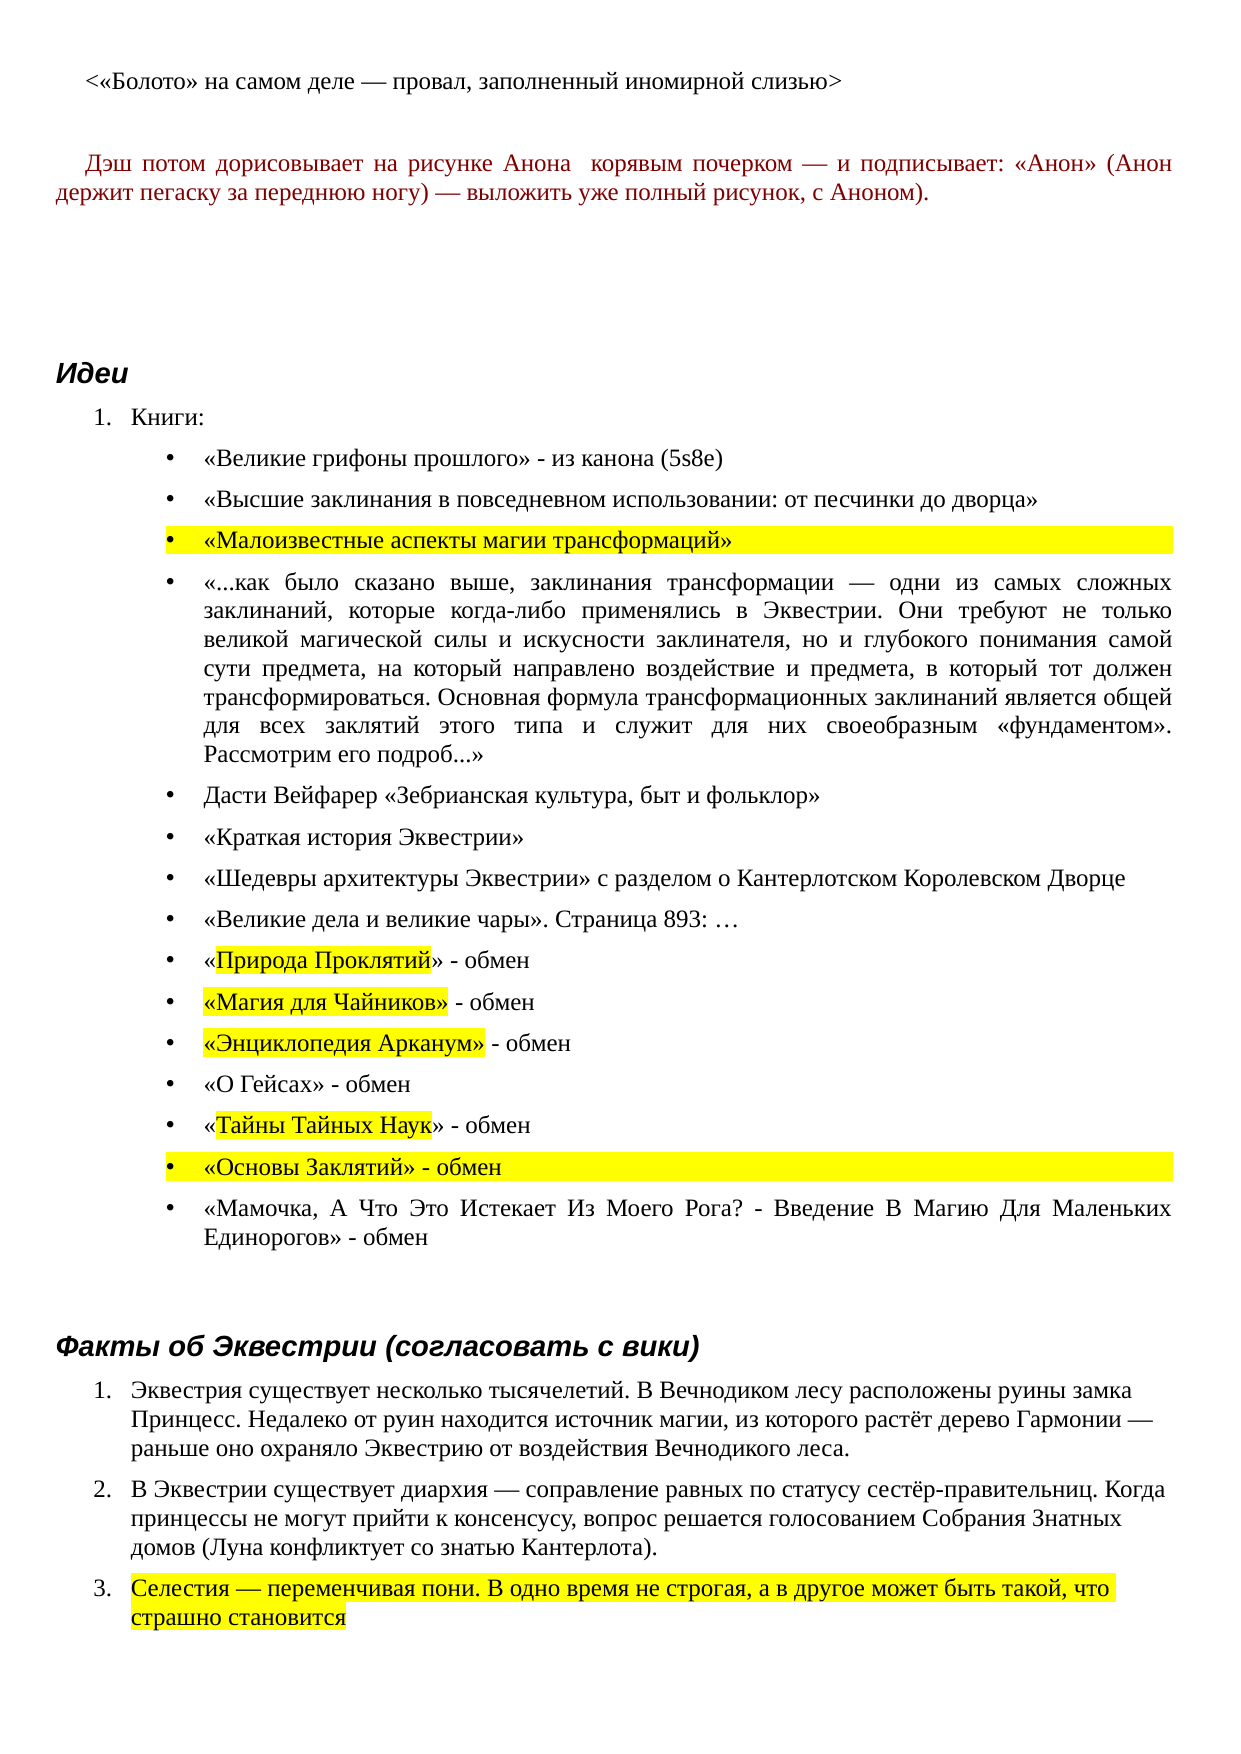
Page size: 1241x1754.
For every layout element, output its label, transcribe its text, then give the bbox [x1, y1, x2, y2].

list «Высшие заклинания в повседневном использовании: от песчинки до дворца» [166, 484, 1173, 513]
list «Тайны Тайных Наук» - обмен [166, 1111, 1173, 1139]
list «Мамочка, А Что Это Истекает Из Моего Рога? - Введение В Магию Для Маленьких Единорогов» - обмен [166, 1193, 1173, 1251]
list В Эквестрии существует диархия — соправление равных по статусу сестёр-правительниц. Когда принцессы не могут прийти к консенсусу, вопрос решается голосованием Собрания Знатных домов (Луна конфликтует со знатью Кантерлота). [93, 1474, 1173, 1560]
list «...как было сказано выше, заклинания трансформации — одни из самых сложных заклинаний, которые когда-либо применялись в Эквестрии. Они требуют не только великой магической силы и искусности заклинателя, но и глубокого понимания самой сути предмета, на который направлено воздействие и предмета, в который тот должен трансформироваться. Основная формула трансформационных заклинаний является общей для всех заклятий этого типа и служит для них своеобразным «фундаментом». Рассмотрим его подроб...» [166, 567, 1173, 768]
list «Шедевры архитектуры Эквестрии» с разделом о Кантерлотском Королевском Дворце [166, 863, 1173, 892]
list «Краткая история Эквестрии» [166, 822, 1173, 851]
list «Природа Проклятий» - обмен [166, 946, 1173, 974]
list «Основы Заклятий» - обмен [166, 1152, 1173, 1181]
subtitle Идеи [56, 356, 1173, 389]
text <«Болото» на самом деле — провал, заполненный иномирной слизью> [56, 66, 1173, 95]
list «Энциклопедия Арканум» - обмен [166, 1028, 1173, 1057]
subtitle Факты об Эквестрии (согласовать с вики) [56, 1329, 1173, 1363]
list Дасти Вейфарер «Зебрианская культура, быт и фольклор» [166, 781, 1173, 809]
list «Малоизвестные аспекты магии трансформаций» [166, 526, 1173, 554]
list «Великие дела и великие чары». Страница 893: … [166, 904, 1173, 933]
text Дэш потом дорисовывает на рисунке Анона корявым почерком — и подписывает: «Анон» (Анон держит пегаску за переднюю ногу) — выложить уже полный рисунок, с Аноном). [56, 148, 1173, 206]
list Эквестрия существует несколько тысячелетий. В Вечнодиком лесу расположены руины замка Принцесс. Недалеко от руин находится источник магии, из которого растёт дерево Гармонии — раньше оно охраняло Эквестрию от воздействия Вечнодикого леса. [93, 1375, 1173, 1462]
list «О Гейсах» - обмен [166, 1069, 1173, 1098]
list «Магия для Чайников» - обмен [166, 987, 1173, 1016]
list Книги: [93, 402, 1173, 431]
list «Великие грифоны прошлого» - из канона (5s8e) [166, 443, 1173, 472]
list Селестия — переменчивая пони. В одно время не строгая, а в другое может быть такой, что страшно становится [93, 1573, 1173, 1630]
